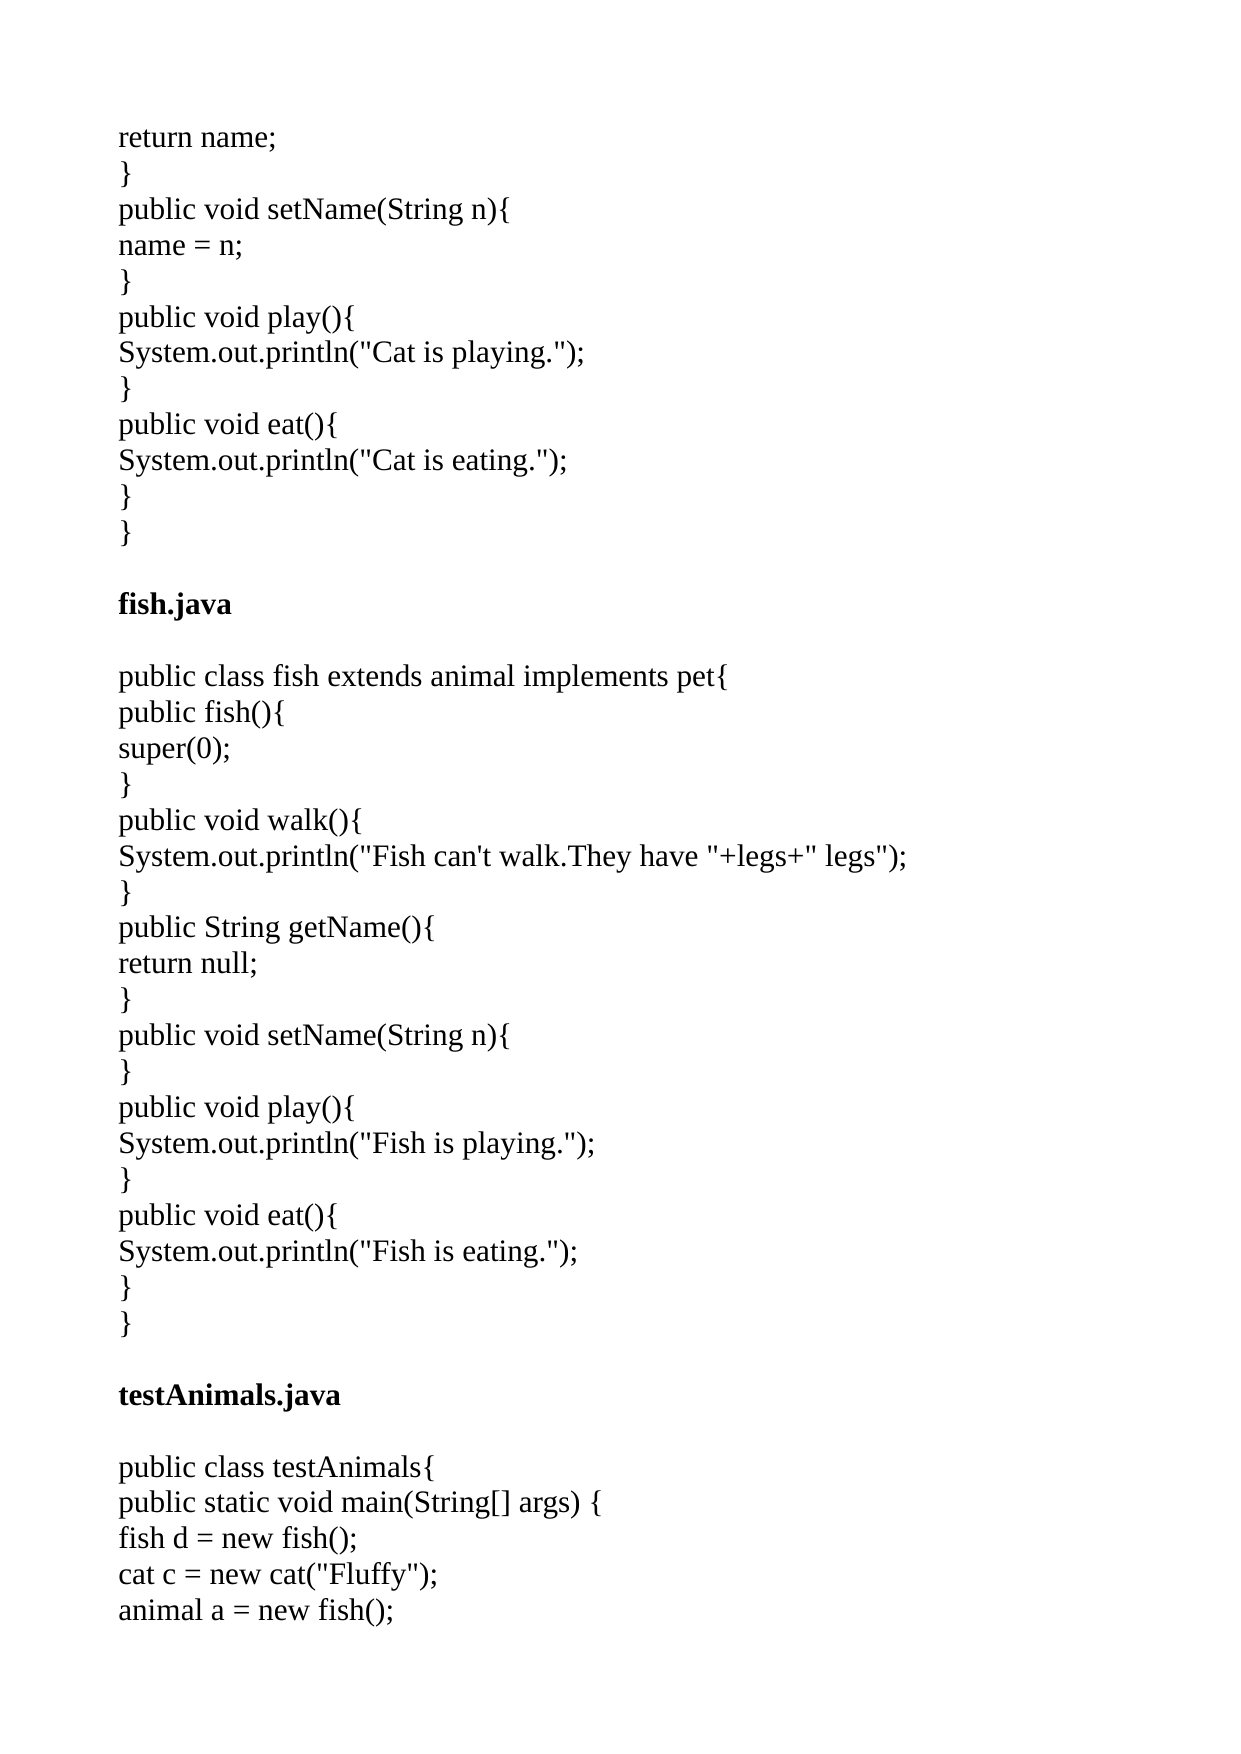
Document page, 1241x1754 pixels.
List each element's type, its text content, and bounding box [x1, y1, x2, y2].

text } [118, 1160, 1122, 1196]
text testAnimals.java [118, 1376, 1122, 1412]
text public void eat(){ [118, 406, 1122, 442]
text System.out.println("Cat is eating."); [118, 442, 1122, 477]
text public String getName(){ [118, 909, 1122, 945]
text public void setName(String n){ [118, 190, 1122, 226]
text public void play(){ [118, 1088, 1122, 1124]
text public void eat(){ [118, 1196, 1122, 1232]
text } [118, 370, 1122, 406]
text public class fish extends animal implements pet{ [118, 657, 1122, 693]
text public void setName(String n){ [118, 1017, 1122, 1052]
text } [118, 262, 1122, 298]
text } [118, 873, 1122, 909]
text cat c = new cat("Fluffy"); [118, 1556, 1122, 1592]
text } [118, 1052, 1122, 1088]
text System.out.println("Fish is playing."); [118, 1124, 1122, 1160]
text } [118, 765, 1122, 801]
text public void play(){ [118, 298, 1122, 334]
text return name; [118, 118, 1122, 154]
text fish.java [118, 585, 1122, 621]
text animal a = new fish(); [118, 1592, 1122, 1627]
text } [118, 1268, 1122, 1304]
text public fish(){ [118, 693, 1122, 729]
text } [118, 154, 1122, 190]
text return null; [118, 945, 1122, 981]
text System.out.println("Cat is playing."); [118, 334, 1122, 370]
text System.out.println("Fish is eating."); [118, 1232, 1122, 1268]
text fish d = new fish(); [118, 1520, 1122, 1556]
text public void walk(){ [118, 801, 1122, 837]
text } [118, 477, 1122, 513]
text } [118, 981, 1122, 1017]
text } [118, 1304, 1122, 1340]
text } [118, 513, 1122, 549]
text super(0); [118, 729, 1122, 765]
text public static void main(String[] args) { [118, 1484, 1122, 1520]
text name = n; [118, 226, 1122, 262]
text public class testAnimals{ [118, 1448, 1122, 1484]
text System.out.println("Fish can't walk.They have "+legs+" legs"); [118, 837, 1122, 873]
